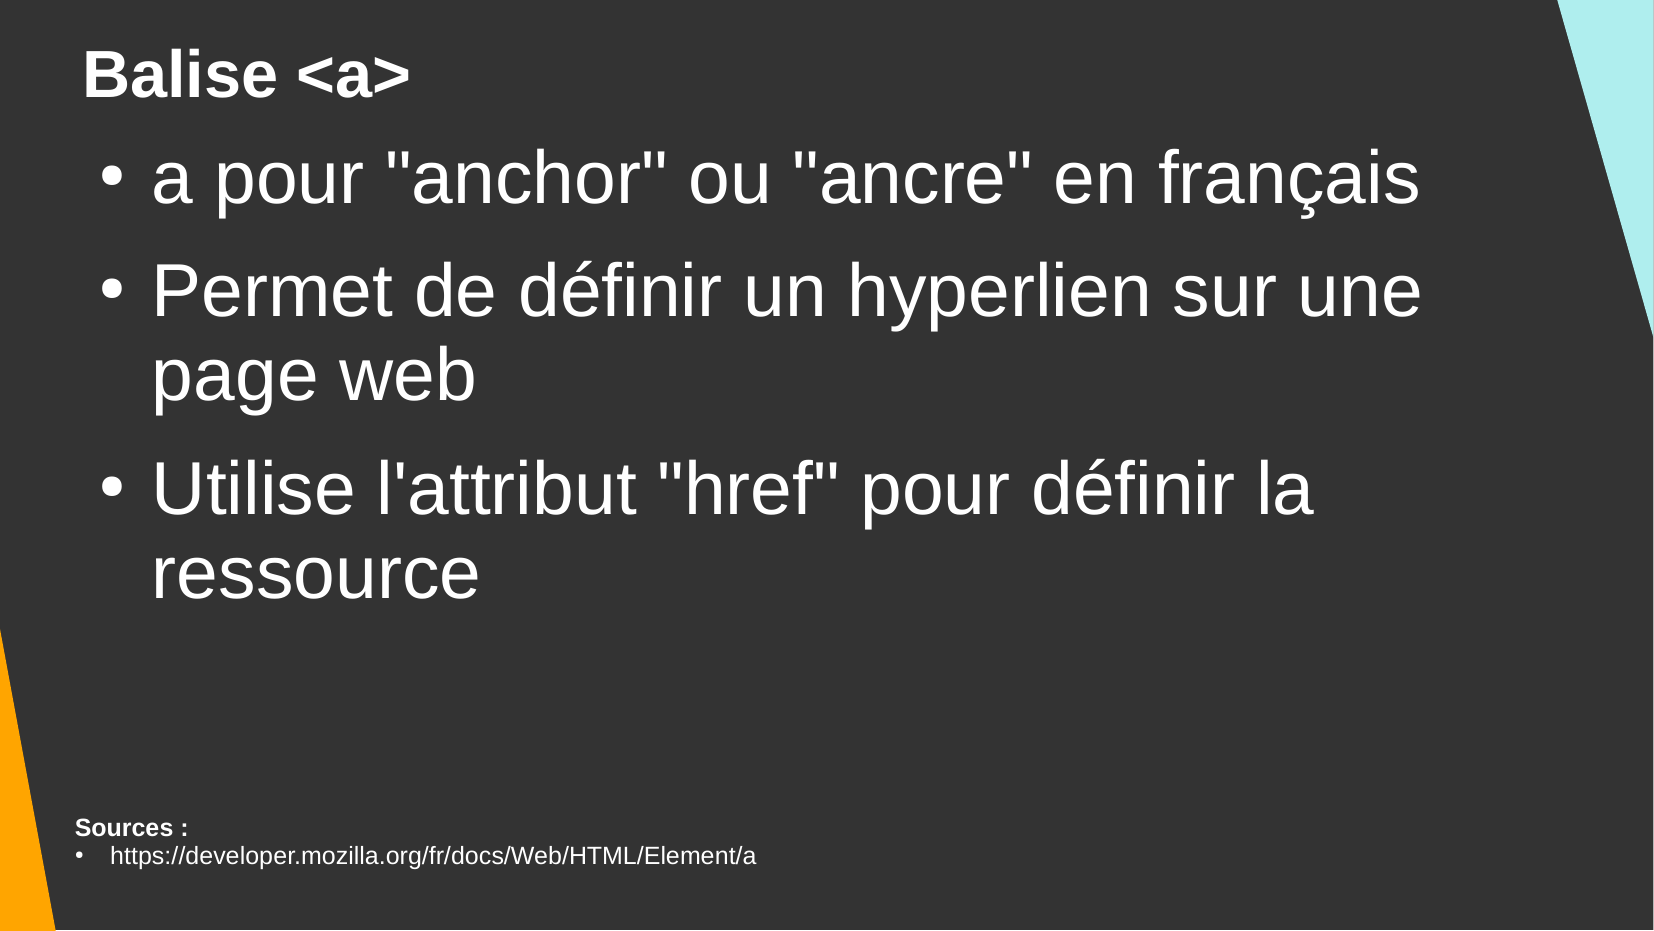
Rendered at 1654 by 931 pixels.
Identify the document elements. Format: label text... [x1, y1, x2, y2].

text_box [1557, 0, 1654, 340]
title Balise <a> [82, 37, 1571, 114]
list a pour "anchor" ou "ancre" en français Permet de définir un hyperlien sur une page web Utilise l'attribut "href" pour définir la ressource [80, 135, 1605, 629]
text_box [0, 628, 56, 931]
text_box Sources : https://developer.mozilla.org/fr/docs/Web/HTML/Element/a [60, 806, 1546, 931]
